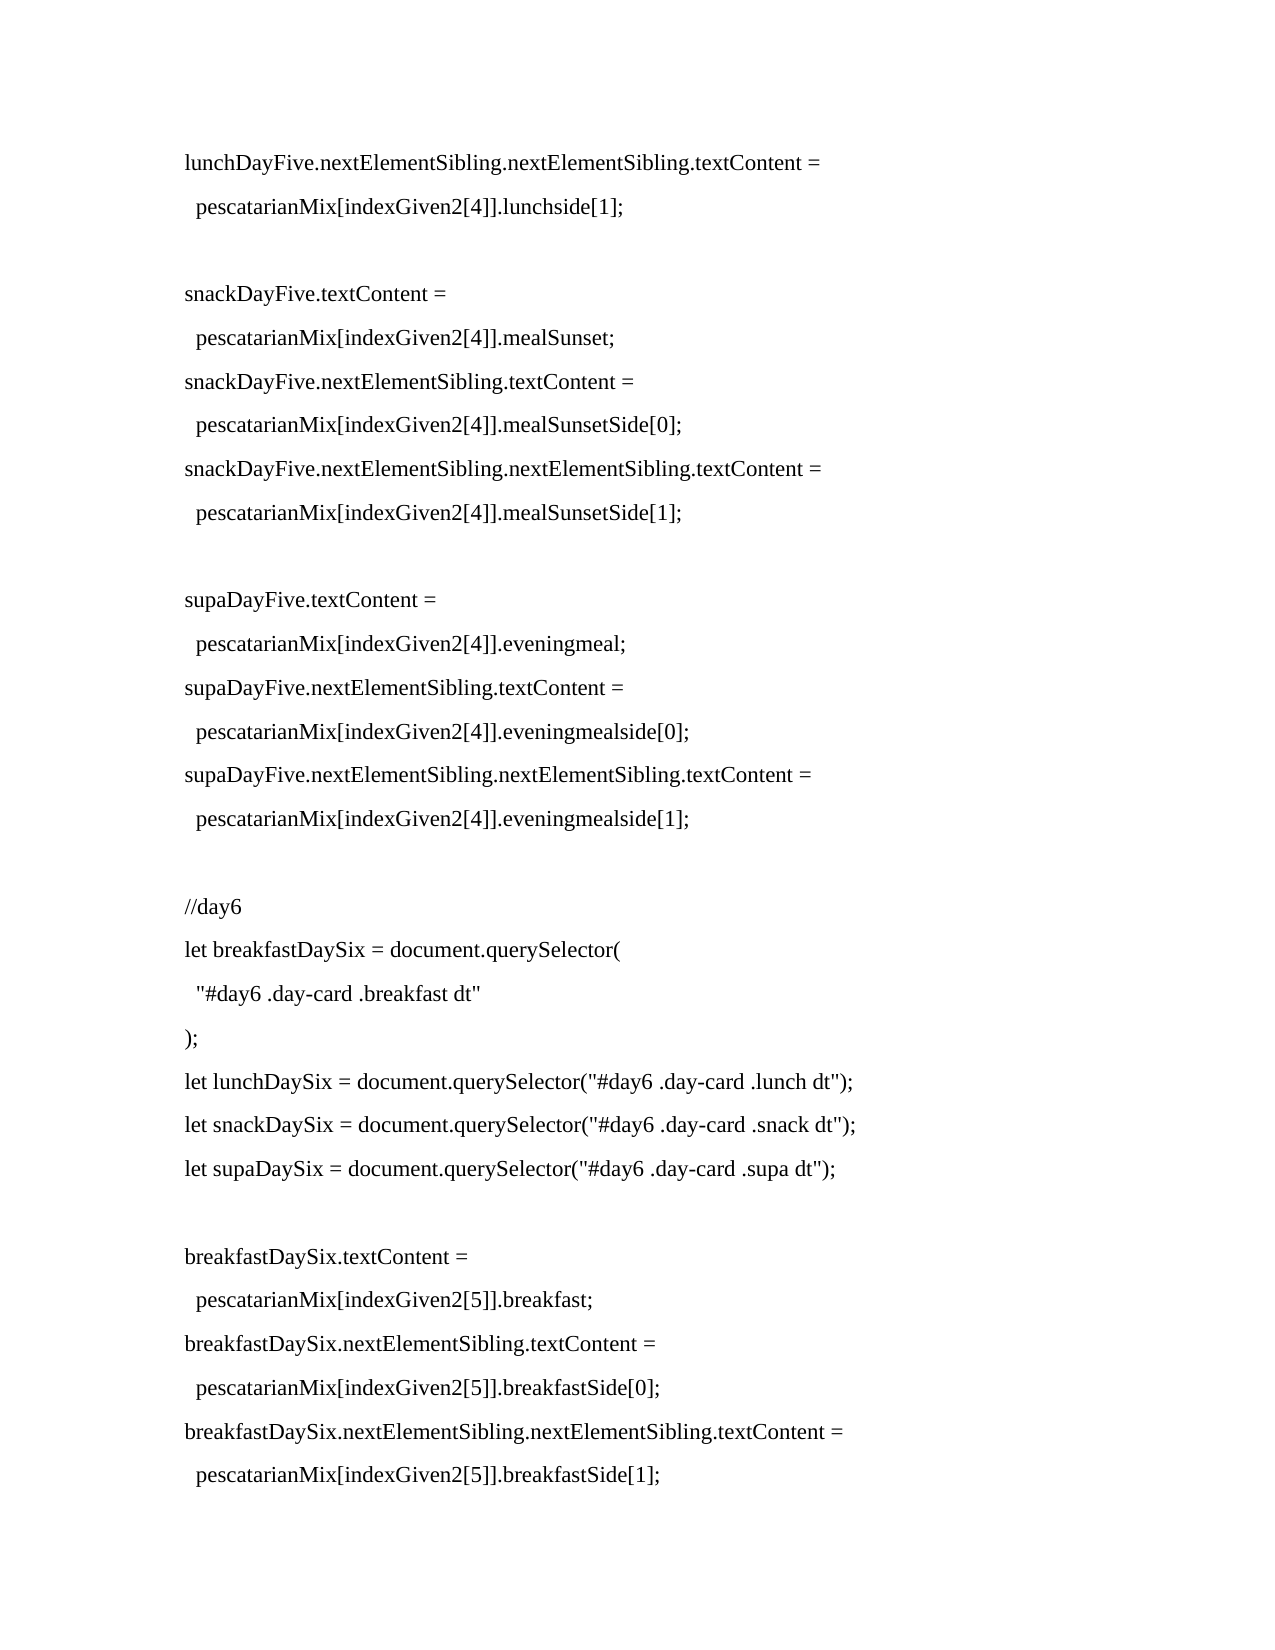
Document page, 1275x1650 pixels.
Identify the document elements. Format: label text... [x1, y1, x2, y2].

text breakfastDaySix.nextElementSibling.nextElementSibling.textContent = [150, 1419, 1125, 1444]
text pescatarianMix[indexGiven2[5]].breakfast; [150, 1287, 1125, 1313]
text breakfastDaySix.nextElementSibling.textContent = [150, 1331, 1125, 1357]
text pescatarianMix[indexGiven2[4]].eveningmealside[0]; [150, 719, 1125, 744]
text lunchDayFive.nextElementSibling.nextElementSibling.textContent = [150, 150, 1125, 175]
text pescatarianMix[indexGiven2[4]].mealSunset; [150, 325, 1125, 350]
text let lunchDaySix = document.querySelector("#day6 .day-card .lunch dt"); [150, 1069, 1125, 1094]
text pescatarianMix[indexGiven2[5]].breakfastSide[0]; [150, 1375, 1125, 1400]
text snackDayFive.nextElementSibling.nextElementSibling.textContent = [150, 456, 1125, 482]
text pescatarianMix[indexGiven2[4]].eveningmeal; [150, 631, 1125, 657]
text ); [150, 1025, 1125, 1050]
text pescatarianMix[indexGiven2[4]].mealSunsetSide[0]; [150, 412, 1125, 438]
text let breakfastDaySix = document.querySelector( [150, 937, 1125, 963]
text "#day6 .day-card .breakfast dt" [150, 981, 1125, 1007]
text snackDayFive.textContent = [150, 281, 1125, 307]
text supaDayFive.textContent = [150, 587, 1125, 613]
text let supaDaySix = document.querySelector("#day6 .day-card .supa dt"); [150, 1156, 1125, 1182]
text pescatarianMix[indexGiven2[4]].lunchside[1]; [150, 194, 1125, 219]
text //day6 [150, 894, 1125, 919]
text pescatarianMix[indexGiven2[5]].breakfastSide[1]; [150, 1462, 1125, 1488]
text let snackDaySix = document.querySelector("#day6 .day-card .snack dt"); [150, 1112, 1125, 1138]
text supaDayFive.nextElementSibling.nextElementSibling.textContent = [150, 762, 1125, 788]
text pescatarianMix[indexGiven2[4]].eveningmealside[1]; [150, 806, 1125, 832]
text snackDayFive.nextElementSibling.textContent = [150, 369, 1125, 394]
text pescatarianMix[indexGiven2[4]].mealSunsetSide[1]; [150, 500, 1125, 525]
text supaDayFive.nextElementSibling.textContent = [150, 675, 1125, 700]
text breakfastDaySix.textContent = [150, 1244, 1125, 1269]
